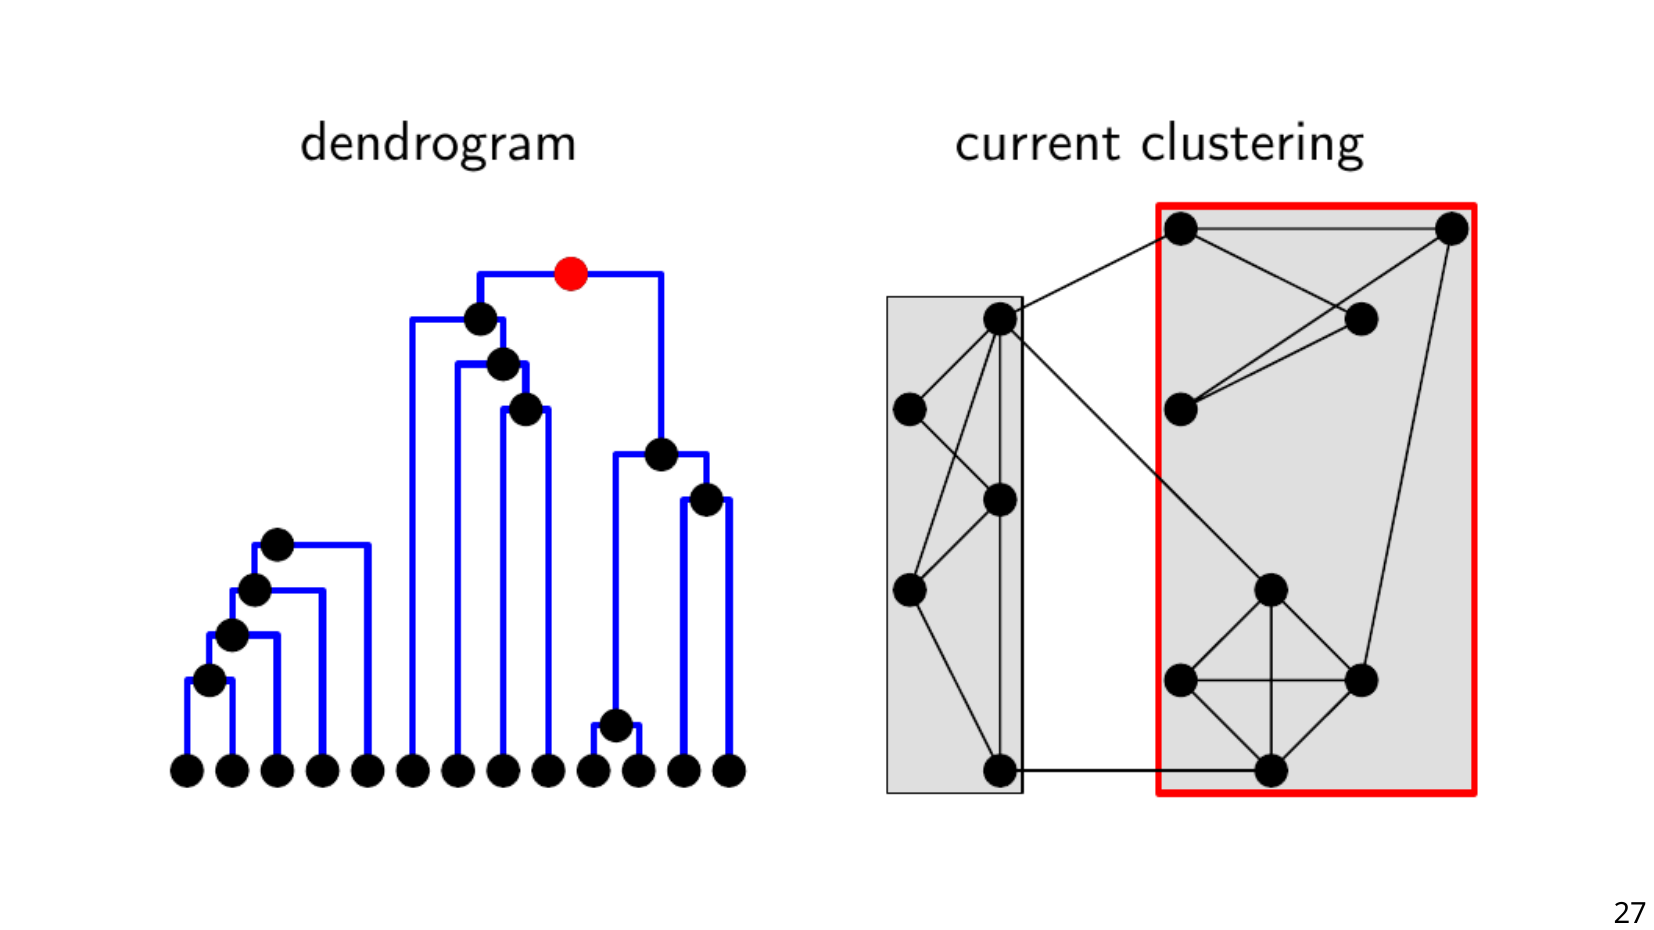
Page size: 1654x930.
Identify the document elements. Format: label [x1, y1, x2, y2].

picture [150, 99, 1531, 835]
